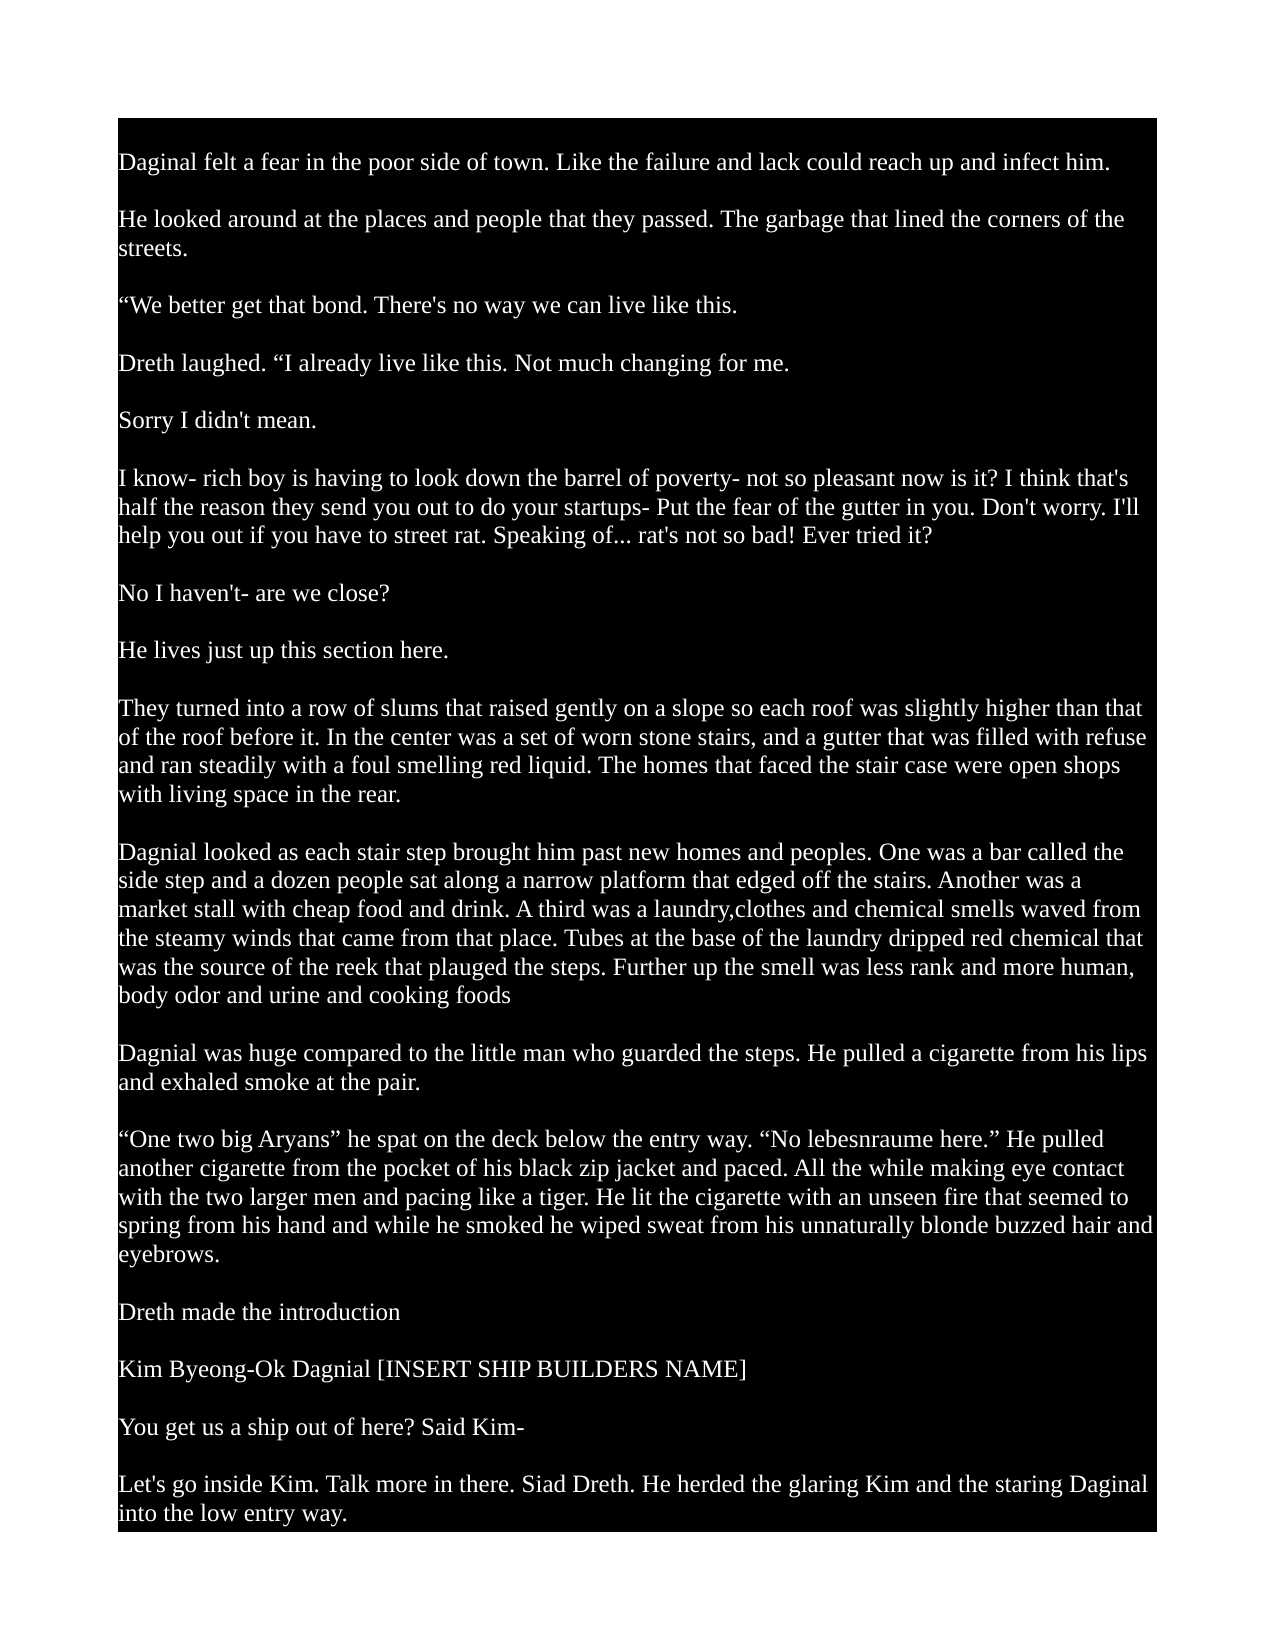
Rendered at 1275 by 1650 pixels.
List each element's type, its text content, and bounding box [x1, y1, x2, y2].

text Dreth laughed. “I already live like this. Not much changing for me. Sorry I didn't mean. I know- rich boy is having to look down the barrel of poverty- not so pleasant now is it? I think that's half the reason they send you out to do your startups- Put the fear of the gutter in you. Don't worry. I'll help you out if you have to street rat. Speaking of... rat's not so bad! Ever tried it? [118, 348, 1157, 549]
text No I haven't- are we close? He lives just up this section here. They turned into a row of slums that raised gently on a slope so each roof was slightly higher than that of the roof before it. In the center was a set of worn stone stairs, and a gutter that was filled with refuse and ran steadily with a foul smelling red liquid. The homes that faced the stair case were open shops with living space in the rear. Dagnial looked as each stair step brought him past new homes and peoples. One was a bar called the side step and a dozen people sat along a narrow platform that edged off the stairs. Another was a market stall with cheap food and drink. A third was a laundry,clothes and chemical smells waved from the steamy winds that came from that place. Tubes at the base of the laundry dripped red chemical that was the source of the reek that plauged the steps. Further up the smell was less rank and more human, body odor and urine and cooking foods Dagnial was huge compared to the little man who guarded the steps. He pulled a cigarette from his lips and exhaled smoke at the pair. “One two big Aryans” he spat on the deck below the entry way. “No lebesnraume here.” He pulled another cigarette from the pocket of his black zip jacket and paced. All the while making eye contact with the two larger men and pacing like a tiger. He lit the cigarette with an unseen fire that seemed to spring from his hand and while he smoked he wiped sweat from his unnaturally blonde buzzed hair and eyebrows. [118, 578, 1157, 1268]
text Dreth made the introduction [118, 1297, 1157, 1326]
text Daginal felt a fear in the poor side of town. Like the failure and lack could reach up and infect him. He looked around at the places and people that they passed. The garbage that lined the corners of the streets. “We better get that bond. There's no way we can live like this. [118, 118, 1157, 319]
text Kim Byeong-Ok Dagnial [INSERT SHIP BUILDERS NAME] You get us a ship out of here? Said Kim- Let's go inside Kim. Talk more in there. Siad Dreth. He herded the glaring Kim and the staring Daginal into the low entry way. [118, 1354, 1157, 1527]
